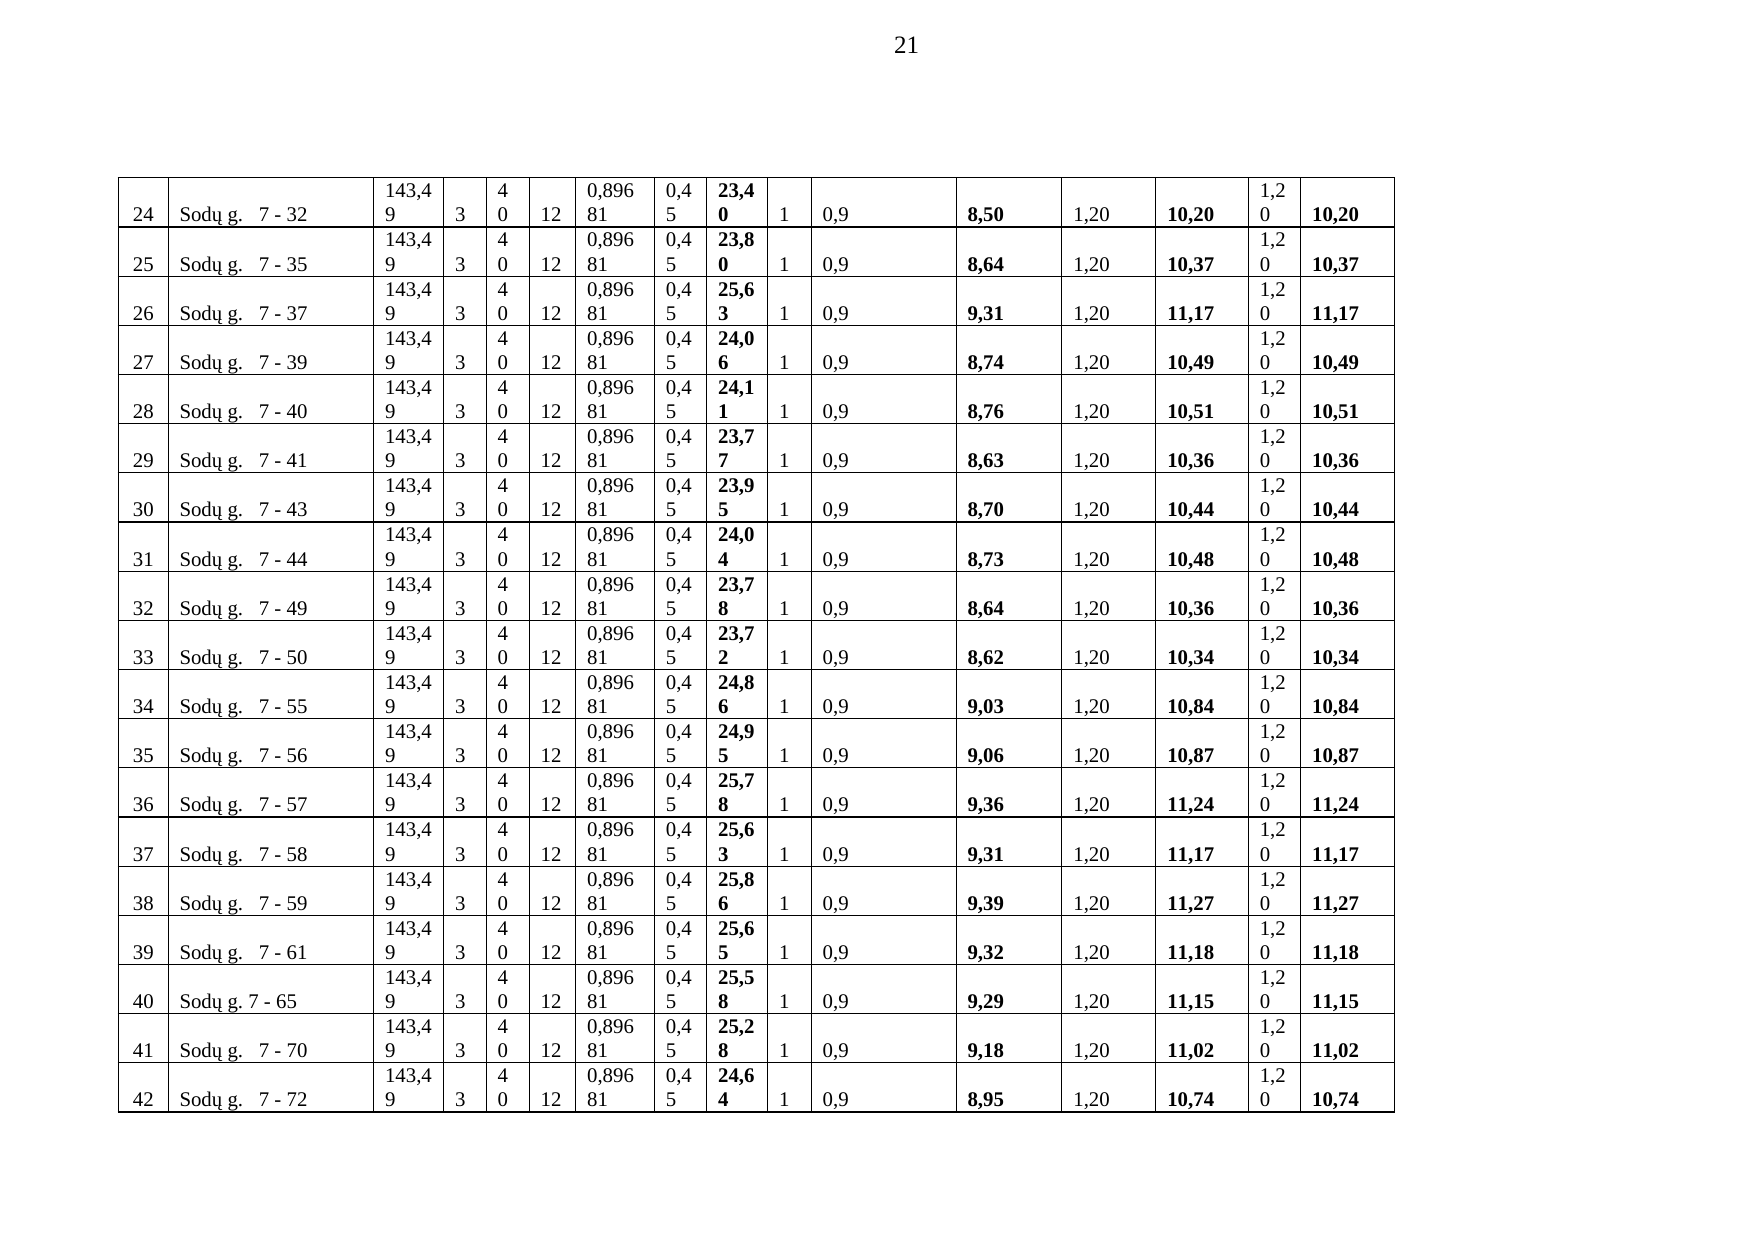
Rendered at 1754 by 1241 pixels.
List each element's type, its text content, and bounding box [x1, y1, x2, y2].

table_cell 25,78 [707, 768, 767, 816]
table_cell 24,95 [707, 719, 767, 767]
table_cell 28 [119, 375, 168, 423]
table_cell 8,95 [957, 1063, 1061, 1111]
table_cell 25,63 [707, 277, 767, 325]
table_cell 40 [487, 621, 529, 669]
table_cell 1,20 [1249, 375, 1300, 423]
table_cell 0,45 [655, 375, 706, 423]
table_cell 40 [487, 818, 529, 866]
table_cell 41 [119, 1014, 168, 1062]
table_cell 9,06 [957, 719, 1061, 767]
table_cell 143,49 [374, 178, 443, 226]
table_cell Sodų g. 7 - 55 [169, 670, 373, 718]
table_cell 0,9 [812, 867, 956, 915]
table_cell 143,49 [374, 523, 443, 571]
table_cell 1,20 [1249, 228, 1300, 276]
table_cell 143,49 [374, 719, 443, 767]
table_cell 0,89681 [576, 1063, 654, 1111]
table_cell 12 [530, 670, 575, 718]
table_cell 143,49 [374, 621, 443, 669]
table_cell 24 [119, 178, 168, 226]
table_cell 0,9 [812, 1063, 956, 1111]
table_cell 10,44 [1301, 473, 1394, 521]
table_cell 143,49 [374, 375, 443, 423]
table_cell 10,20 [1301, 178, 1394, 226]
table_cell 30 [119, 473, 168, 521]
table_cell 0,89681 [576, 1014, 654, 1062]
table_cell 1,20 [1249, 965, 1300, 1013]
table_cell 40 [487, 719, 529, 767]
table_cell 10,20 [1156, 178, 1248, 226]
table_cell 0,9 [812, 178, 956, 226]
table_cell 40 [119, 965, 168, 1013]
table_cell 143,49 [374, 916, 443, 964]
table_cell 3 [444, 277, 486, 325]
table_cell 23,95 [707, 473, 767, 521]
table_cell 1,20 [1062, 670, 1155, 718]
table_cell 10,36 [1156, 424, 1248, 472]
table_cell 35 [119, 719, 168, 767]
table_cell 0,9 [812, 1014, 956, 1062]
table_cell 10,51 [1156, 375, 1248, 423]
table_cell 11,02 [1301, 1014, 1394, 1062]
table_cell Sodų g. 7 - 35 [169, 228, 373, 276]
table_cell 0,45 [655, 523, 706, 571]
table_cell 1,20 [1249, 670, 1300, 718]
table_cell 143,49 [374, 473, 443, 521]
table_cell 1,20 [1249, 621, 1300, 669]
table_cell Sodų g. 7 - 40 [169, 375, 373, 423]
table_cell 0,89681 [576, 719, 654, 767]
table_cell 0,45 [655, 228, 706, 276]
table_cell 40 [487, 572, 529, 620]
table_cell 11,02 [1156, 1014, 1248, 1062]
table_cell 9,36 [957, 768, 1061, 816]
table_cell 23,77 [707, 424, 767, 472]
table_cell 1,20 [1062, 228, 1155, 276]
table_cell Sodų g. 7 - 57 [169, 768, 373, 816]
table_cell 0,45 [655, 572, 706, 620]
table_cell Sodų g. 7 - 70 [169, 1014, 373, 1062]
table_cell 11,17 [1301, 818, 1394, 866]
table_cell 12 [530, 1063, 575, 1111]
table_cell 12 [530, 424, 575, 472]
table_cell 1,20 [1062, 719, 1155, 767]
table_cell 40 [487, 670, 529, 718]
table_cell 9,29 [957, 965, 1061, 1013]
table_cell 1 [768, 572, 811, 620]
table_cell 143,49 [374, 867, 443, 915]
table_cell 1,20 [1249, 1063, 1300, 1111]
table_cell Sodų g. 7 - 43 [169, 473, 373, 521]
table_cell 3 [444, 326, 486, 374]
table_cell 1 [768, 375, 811, 423]
table_cell 0,89681 [576, 768, 654, 816]
table_cell Sodų g. 7 - 50 [169, 621, 373, 669]
table_cell 1 [768, 916, 811, 964]
table_cell 8,70 [957, 473, 1061, 521]
table_cell 9,32 [957, 916, 1061, 964]
table_cell 12 [530, 326, 575, 374]
table_cell 143,49 [374, 424, 443, 472]
table_cell 0,45 [655, 1014, 706, 1062]
table_cell 0,89681 [576, 867, 654, 915]
table_cell 40 [487, 768, 529, 816]
table_cell 40 [487, 473, 529, 521]
table_cell 0,45 [655, 178, 706, 226]
table_cell 1 [768, 523, 811, 571]
table_cell 3 [444, 1063, 486, 1111]
table_cell 23,80 [707, 228, 767, 276]
table_cell 12 [530, 473, 575, 521]
table_cell 143,49 [374, 277, 443, 325]
table_cell 9,31 [957, 818, 1061, 866]
table_cell 11,24 [1301, 768, 1394, 816]
table_cell 3 [444, 818, 486, 866]
table_cell 12 [530, 228, 575, 276]
table_cell 24,06 [707, 326, 767, 374]
table_cell 1,20 [1062, 424, 1155, 472]
table_cell 3 [444, 670, 486, 718]
table_cell 10,48 [1156, 523, 1248, 571]
table_cell 11,27 [1301, 867, 1394, 915]
table_cell 3 [444, 621, 486, 669]
table_cell 1,20 [1249, 277, 1300, 325]
table_cell 3 [444, 178, 486, 226]
table_cell 26 [119, 277, 168, 325]
table_cell 12 [530, 965, 575, 1013]
table_cell 8,64 [957, 228, 1061, 276]
table_cell Sodų g. 7 - 44 [169, 523, 373, 571]
table_cell 38 [119, 867, 168, 915]
table_cell 3 [444, 424, 486, 472]
table_cell 3 [444, 719, 486, 767]
table_cell 10,36 [1301, 572, 1394, 620]
table_cell 8,63 [957, 424, 1061, 472]
table_cell 23,72 [707, 621, 767, 669]
table_cell 1 [768, 768, 811, 816]
table_cell 0,45 [655, 867, 706, 915]
table_cell 9,18 [957, 1014, 1061, 1062]
table_cell 40 [487, 867, 529, 915]
table_cell 8,74 [957, 326, 1061, 374]
table_cell 36 [119, 768, 168, 816]
table_cell 40 [487, 178, 529, 226]
table_cell 0,89681 [576, 473, 654, 521]
table_cell 1 [768, 818, 811, 866]
table_cell 12 [530, 768, 575, 816]
table_cell 12 [530, 375, 575, 423]
table_cell Sodų g. 7 - 72 [169, 1063, 373, 1111]
table_cell 24,86 [707, 670, 767, 718]
table_cell 1 [768, 473, 811, 521]
table_cell 10,36 [1301, 424, 1394, 472]
table_cell 143,49 [374, 670, 443, 718]
table_cell 0,9 [812, 965, 956, 1013]
table_cell 0,89681 [576, 326, 654, 374]
table_cell 3 [444, 375, 486, 423]
table_cell 1,20 [1062, 375, 1155, 423]
table_cell 1 [768, 326, 811, 374]
table_cell 11,17 [1301, 277, 1394, 325]
table_cell 1,20 [1062, 768, 1155, 816]
table_cell Sodų g. 7 - 49 [169, 572, 373, 620]
table_cell 1 [768, 621, 811, 669]
table_cell 143,49 [374, 572, 443, 620]
table_cell 143,49 [374, 818, 443, 866]
table_cell 1 [768, 228, 811, 276]
table_cell 1,20 [1062, 326, 1155, 374]
table_cell 1,20 [1062, 473, 1155, 521]
table_cell Sodų g. 7 - 56 [169, 719, 373, 767]
table_cell 24,64 [707, 1063, 767, 1111]
table_cell 40 [487, 1014, 529, 1062]
table_cell 10,48 [1301, 523, 1394, 571]
table_cell 143,49 [374, 965, 443, 1013]
table_cell 0,89681 [576, 621, 654, 669]
table_cell 0,45 [655, 818, 706, 866]
table_cell 23,78 [707, 572, 767, 620]
table_cell 3 [444, 768, 486, 816]
table_cell 3 [444, 1014, 486, 1062]
table_cell 27 [119, 326, 168, 374]
table_cell 0,45 [655, 424, 706, 472]
table_cell 0,9 [812, 621, 956, 669]
table_cell 0,9 [812, 670, 956, 718]
table_cell 40 [487, 375, 529, 423]
table_cell 0,45 [655, 621, 706, 669]
table_cell 8,50 [957, 178, 1061, 226]
table_cell 23,40 [707, 178, 767, 226]
table_cell 0,89681 [576, 523, 654, 571]
table_cell 0,9 [812, 277, 956, 325]
table_cell 1,20 [1249, 768, 1300, 816]
table_cell 12 [530, 818, 575, 866]
table_cell 24,04 [707, 523, 767, 571]
table_cell 25,28 [707, 1014, 767, 1062]
table_cell 32 [119, 572, 168, 620]
table_cell 10,37 [1156, 228, 1248, 276]
table_cell 0,45 [655, 719, 706, 767]
table_cell 0,45 [655, 768, 706, 816]
table_cell 10,87 [1156, 719, 1248, 767]
table_cell 0,45 [655, 965, 706, 1013]
table_cell 40 [487, 965, 529, 1013]
table_cell 1,20 [1062, 178, 1155, 226]
table_cell 1 [768, 867, 811, 915]
table_cell 42 [119, 1063, 168, 1111]
table_cell 0,89681 [576, 818, 654, 866]
table_cell 11,18 [1301, 916, 1394, 964]
table_cell 9,39 [957, 867, 1061, 915]
table_cell 0,89681 [576, 670, 654, 718]
table_cell Sodų g. 7 - 37 [169, 277, 373, 325]
table_cell 0,9 [812, 719, 956, 767]
table_cell 10,74 [1301, 1063, 1394, 1111]
table_cell 1 [768, 965, 811, 1013]
table_cell 143,49 [374, 228, 443, 276]
table_cell 3 [444, 867, 486, 915]
table_cell 12 [530, 277, 575, 325]
table_cell 0,9 [812, 818, 956, 866]
table_cell 0,45 [655, 326, 706, 374]
table_cell 10,49 [1301, 326, 1394, 374]
table_cell Sodų g. 7 - 65 [169, 965, 373, 1013]
table_cell 31 [119, 523, 168, 571]
table_cell Sodų g. 7 - 41 [169, 424, 373, 472]
table_cell 0,89681 [576, 277, 654, 325]
table_cell 40 [487, 916, 529, 964]
table_cell 12 [530, 1014, 575, 1062]
table_cell 143,49 [374, 1063, 443, 1111]
table_cell 39 [119, 916, 168, 964]
table_cell 1,20 [1249, 326, 1300, 374]
table_cell 0,45 [655, 916, 706, 964]
table_cell 8,73 [957, 523, 1061, 571]
table_cell 3 [444, 965, 486, 1013]
table_cell 25,65 [707, 916, 767, 964]
table_cell 40 [487, 1063, 529, 1111]
table_cell 0,89681 [576, 916, 654, 964]
table_cell 0,89681 [576, 228, 654, 276]
table_cell 9,31 [957, 277, 1061, 325]
table_cell 0,9 [812, 375, 956, 423]
table_cell 0,45 [655, 1063, 706, 1111]
table_cell 12 [530, 867, 575, 915]
table_cell 0,9 [812, 768, 956, 816]
table_cell 10,51 [1301, 375, 1394, 423]
table_cell 1,20 [1062, 277, 1155, 325]
table_cell 0,89681 [576, 424, 654, 472]
table_cell 1,20 [1062, 572, 1155, 620]
table_cell Sodų g. 7 - 39 [169, 326, 373, 374]
table_cell 10,87 [1301, 719, 1394, 767]
table_cell 1,20 [1249, 473, 1300, 521]
table_cell 1,20 [1062, 916, 1155, 964]
table_cell Sodų g. 7 - 32 [169, 178, 373, 226]
table_cell 10,84 [1301, 670, 1394, 718]
table_cell 3 [444, 916, 486, 964]
table_cell 1,20 [1249, 867, 1300, 915]
table_cell 0,9 [812, 473, 956, 521]
table_cell 0,9 [812, 424, 956, 472]
table_cell 33 [119, 621, 168, 669]
table_cell 10,34 [1156, 621, 1248, 669]
table_cell 0,89681 [576, 375, 654, 423]
table_cell 11,17 [1156, 277, 1248, 325]
table_cell 11,15 [1156, 965, 1248, 1013]
table_cell 11,15 [1301, 965, 1394, 1013]
table_cell 143,49 [374, 1014, 443, 1062]
table_cell 40 [487, 277, 529, 325]
table_cell 10,37 [1301, 228, 1394, 276]
table_cell 0,9 [812, 572, 956, 620]
table_cell 3 [444, 228, 486, 276]
table_cell 1,20 [1062, 621, 1155, 669]
table_cell 11,24 [1156, 768, 1248, 816]
table_cell 1 [768, 178, 811, 226]
table_cell 12 [530, 719, 575, 767]
table_cell 1 [768, 670, 811, 718]
table_cell 1,20 [1249, 916, 1300, 964]
table_cell 1,20 [1249, 572, 1300, 620]
table_cell 8,64 [957, 572, 1061, 620]
table_cell 0,9 [812, 326, 956, 374]
table_cell 0,9 [812, 523, 956, 571]
table_cell 1,20 [1249, 523, 1300, 571]
table_cell 37 [119, 818, 168, 866]
table_cell 34 [119, 670, 168, 718]
table_cell 1 [768, 1014, 811, 1062]
table_cell 1 [768, 719, 811, 767]
table_cell 1,20 [1249, 719, 1300, 767]
table_cell 25 [119, 228, 168, 276]
table_cell 0,45 [655, 670, 706, 718]
table_cell 1 [768, 277, 811, 325]
table_cell 11,17 [1156, 818, 1248, 866]
table_cell 3 [444, 473, 486, 521]
table_cell 8,62 [957, 621, 1061, 669]
table_cell 1,20 [1062, 1014, 1155, 1062]
table_cell 0,89681 [576, 572, 654, 620]
table_cell 10,34 [1301, 621, 1394, 669]
table_cell 25,58 [707, 965, 767, 1013]
table_cell 11,27 [1156, 867, 1248, 915]
table_cell 1,20 [1249, 178, 1300, 226]
table_cell 40 [487, 523, 529, 571]
table_cell 1,20 [1062, 818, 1155, 866]
table_cell 10,36 [1156, 572, 1248, 620]
table_cell 25,86 [707, 867, 767, 915]
table_cell 8,76 [957, 375, 1061, 423]
table_cell 10,44 [1156, 473, 1248, 521]
table_cell 40 [487, 228, 529, 276]
table_cell 0,89681 [576, 965, 654, 1013]
table_cell 12 [530, 523, 575, 571]
table_cell 10,84 [1156, 670, 1248, 718]
table_cell 1,20 [1062, 965, 1155, 1013]
table_cell 12 [530, 178, 575, 226]
table_cell 143,49 [374, 326, 443, 374]
table_cell 0,89681 [576, 178, 654, 226]
table_cell 0,9 [812, 916, 956, 964]
table_cell 24,11 [707, 375, 767, 423]
table_cell 9,03 [957, 670, 1061, 718]
table_cell 0,45 [655, 277, 706, 325]
table_cell 12 [530, 916, 575, 964]
table_cell 11,18 [1156, 916, 1248, 964]
table_cell 1,20 [1062, 523, 1155, 571]
table_cell 40 [487, 326, 529, 374]
table_cell 0,9 [812, 228, 956, 276]
table_cell 1 [768, 1063, 811, 1111]
table_cell 1,20 [1249, 424, 1300, 472]
table_cell 12 [530, 572, 575, 620]
table_cell 29 [119, 424, 168, 472]
table_cell 3 [444, 523, 486, 571]
table_cell 1,20 [1062, 867, 1155, 915]
table_cell Sodų g. 7 - 59 [169, 867, 373, 915]
table_cell 143,49 [374, 768, 443, 816]
table_cell 40 [487, 424, 529, 472]
table_cell 3 [444, 572, 486, 620]
table_cell 25,63 [707, 818, 767, 866]
table_cell 10,49 [1156, 326, 1248, 374]
table_cell 0,45 [655, 473, 706, 521]
table_cell 12 [530, 621, 575, 669]
table_cell 1,20 [1062, 1063, 1155, 1111]
table_cell 1,20 [1249, 1014, 1300, 1062]
table_cell 1,20 [1249, 818, 1300, 866]
table_cell Sodų g. 7 - 58 [169, 818, 373, 866]
table_cell Sodų g. 7 - 61 [169, 916, 373, 964]
table_cell 10,74 [1156, 1063, 1248, 1111]
table_cell 1 [768, 424, 811, 472]
